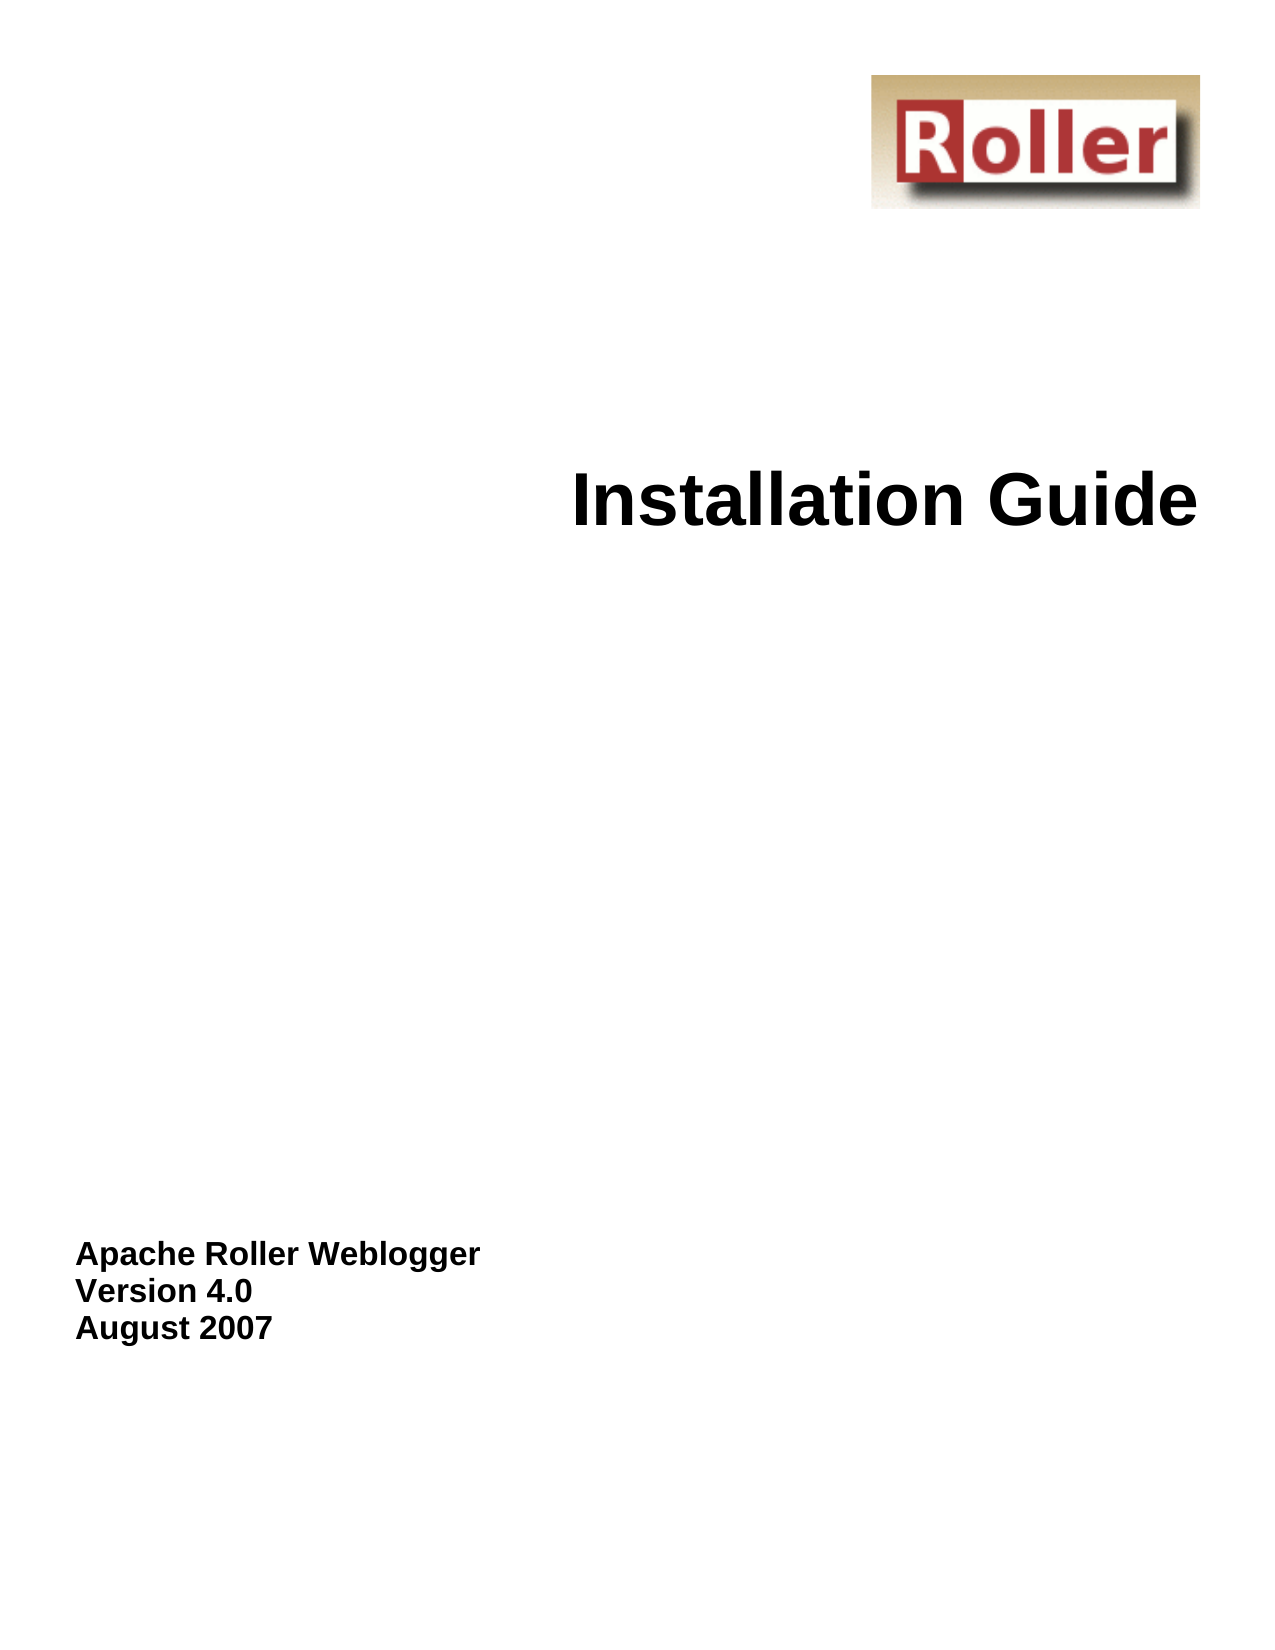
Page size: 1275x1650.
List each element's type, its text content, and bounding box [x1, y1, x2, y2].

text Version 4.0 [75, 1272, 1200, 1309]
picture [871, 75, 1200, 209]
text August 2007 [75, 1309, 1200, 1347]
text Apache Roller Weblogger [75, 1235, 1200, 1272]
text Installation Guide [75, 458, 1200, 541]
